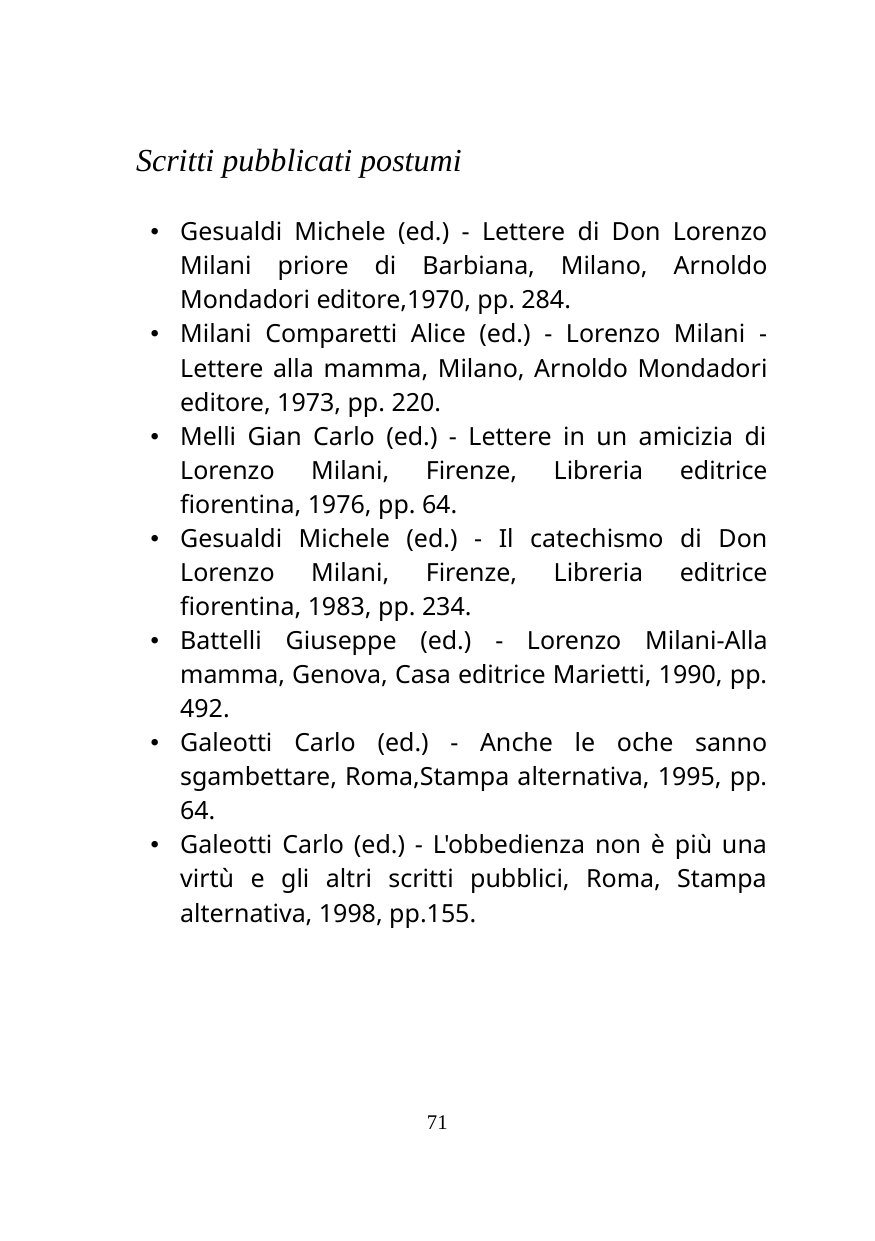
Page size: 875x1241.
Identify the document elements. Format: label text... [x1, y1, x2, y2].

list Melli Gian Carlo (ed.) - Lettere in un amicizia di Lorenzo Milani, Firenze, Libreria editrice fiorentina, 1976, pp. 64. [150, 418, 768, 521]
list Milani Comparetti Alice (ed.) - Lorenzo Milani -Lettere alla mamma, Milano, Arnoldo Mondadori editore, 1973, pp. 220. [150, 316, 768, 418]
list Galeotti Carlo (ed.) - Anche le oche sanno sgambettare, Roma,Stampa alternativa, 1995, pp. 64. [150, 725, 768, 827]
list Galeotti Carlo (ed.) - L'obbedienza non è più una virtù e gli altri scritti pubblici, Roma, Stampa alternativa, 1998, pp.155. [150, 827, 768, 929]
subtitle Scritti pubblicati postumi [106, 142, 768, 178]
list Battelli Giuseppe (ed.) - Lorenzo Milani-Alla mamma, Genova, Casa editrice Marietti, 1990, pp. 492. [150, 623, 768, 725]
list Gesualdi Michele (ed.) - Lettere di Don Lorenzo Milani priore di Barbiana, Milano, Arnoldo Mondadori editore,1970, pp. 284. [150, 214, 768, 316]
list Gesualdi Michele (ed.) - Il catechismo di Don Lorenzo Milani, Firenze, Libreria editrice fiorentina, 1983, pp. 234. [150, 521, 768, 623]
